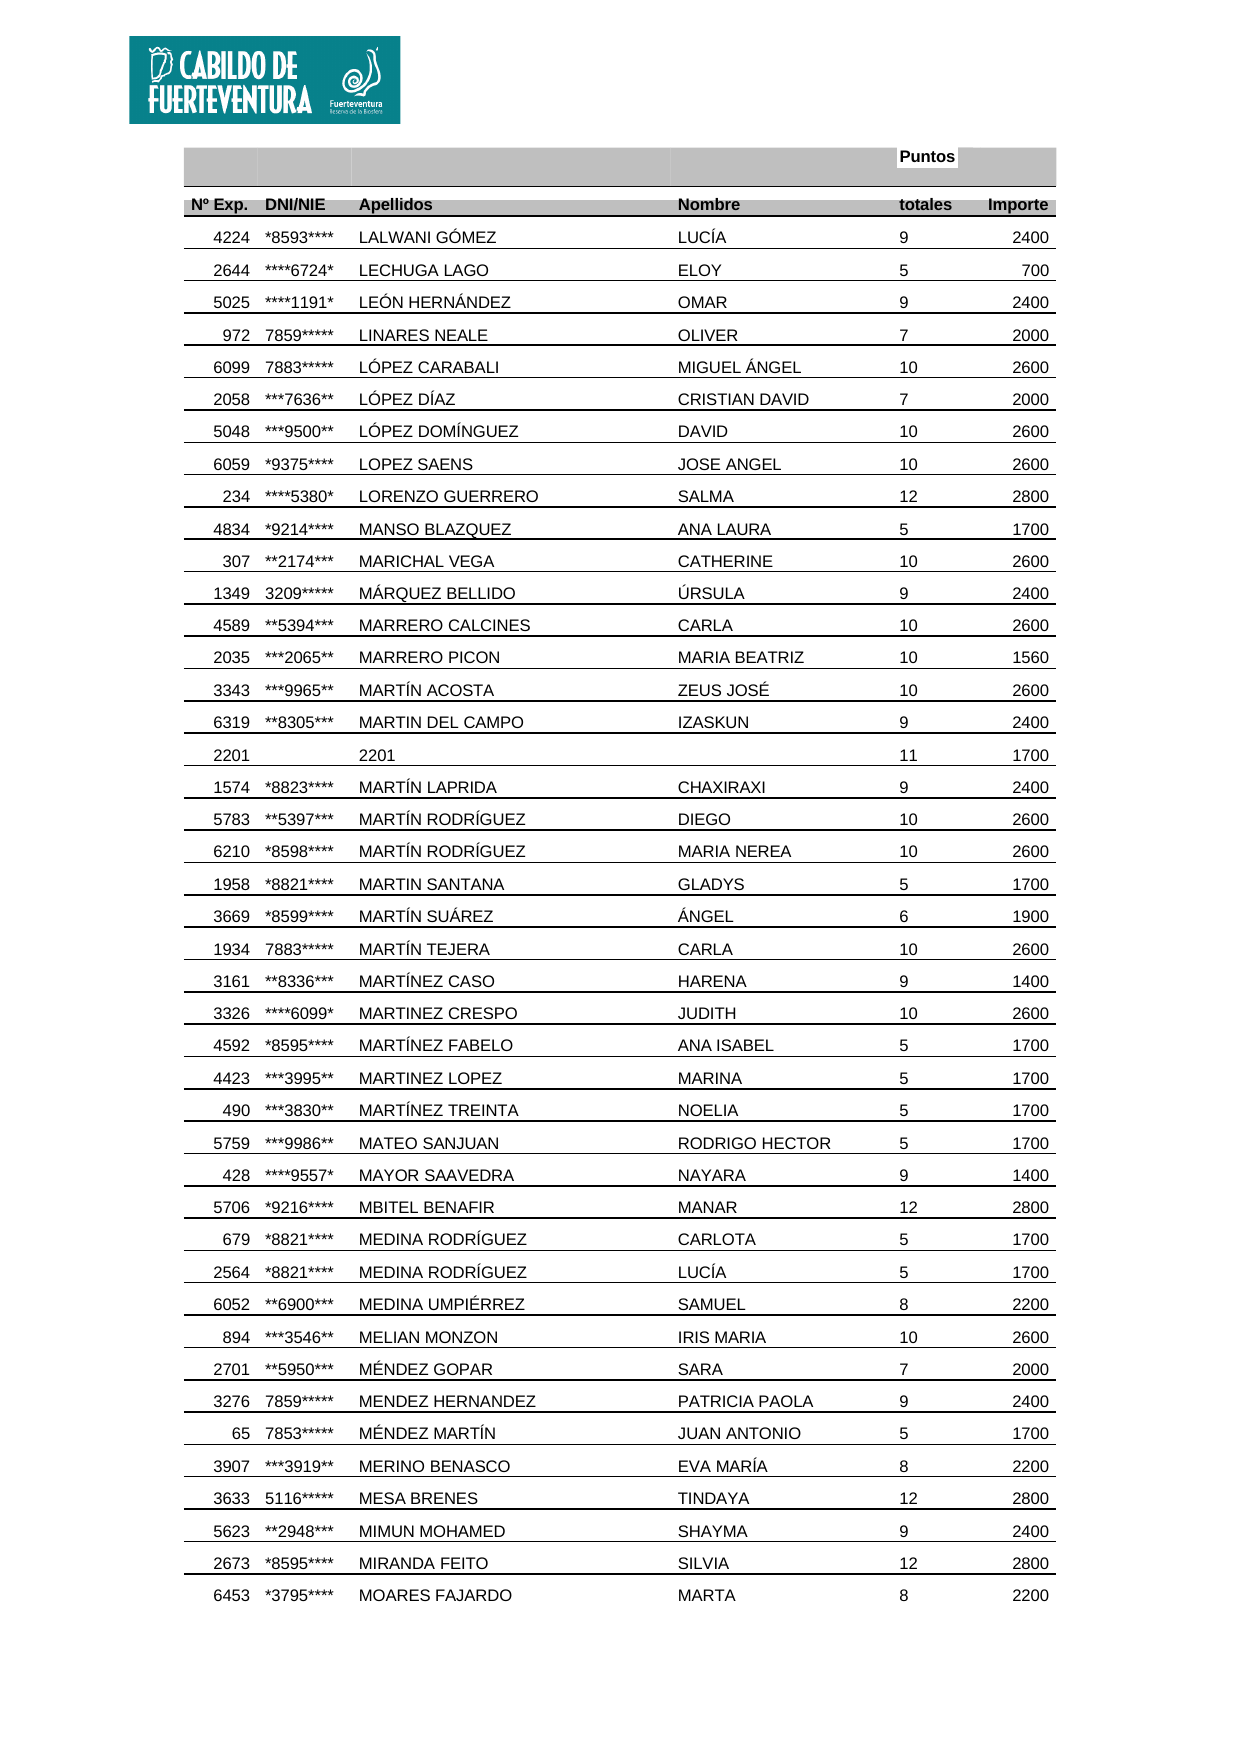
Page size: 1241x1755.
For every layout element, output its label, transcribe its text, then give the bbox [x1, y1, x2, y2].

table_cell 2400 [970, 1510, 1056, 1541]
table_cell ***3830** [258, 1090, 347, 1120]
table_cell 5623 [184, 1510, 258, 1541]
table_header totales [866, 200, 970, 215]
table_cell 65 [184, 1413, 258, 1443]
table_cell 2000 [970, 1348, 1056, 1379]
table_cell *9214**** [258, 508, 347, 538]
table_cell 10 [866, 928, 970, 959]
table_cell 7859***** [258, 1381, 347, 1411]
table_cell 2800 [970, 475, 1056, 506]
table_cell ANA LAURA [609, 508, 866, 538]
table_cell MARTA [609, 1575, 866, 1613]
table_cell 2800 [970, 1187, 1056, 1217]
table_cell 5 [866, 1251, 970, 1282]
table_cell IZASKUN [609, 702, 866, 732]
table_cell 1560 [970, 637, 1056, 668]
table_cell 2701 [184, 1348, 258, 1379]
table_cell 894 [184, 1316, 258, 1347]
table_cell LOPEZ SAENS [347, 443, 609, 474]
table_cell 3343 [184, 669, 258, 700]
table_cell 4423 [184, 1057, 258, 1088]
table_cell CHAXIRAXI [609, 766, 866, 797]
table_cell 234 [184, 475, 258, 506]
table_cell 307 [184, 540, 258, 571]
table_cell ***9500** [258, 411, 347, 441]
table_cell 2600 [970, 411, 1056, 441]
table_cell MARTÍN SUÁREZ [347, 896, 609, 926]
table_cell ****6724* [258, 249, 347, 280]
table_cell 3907 [184, 1445, 258, 1476]
table_cell 6 [866, 896, 970, 926]
table_cell MENDEZ HERNANDEZ [347, 1381, 609, 1411]
table_cell MESA BRENES [347, 1477, 609, 1508]
table_cell 700 [970, 249, 1056, 280]
table_cell 9 [866, 702, 970, 732]
table_cell 1700 [970, 1090, 1056, 1120]
table_cell 2600 [970, 605, 1056, 635]
table_cell **8336*** [258, 960, 347, 991]
table_cell 679 [184, 1219, 258, 1249]
table_cell 3669 [184, 896, 258, 926]
table_cell 8 [866, 1283, 970, 1314]
table_cell 2673 [184, 1542, 258, 1573]
table_cell 6453 [184, 1575, 258, 1613]
table_cell MARTÍN TEJERA [347, 928, 609, 959]
table_cell 4589 [184, 605, 258, 635]
table_cell 7883***** [258, 346, 347, 377]
table_cell CARLA [609, 605, 866, 635]
table_cell 972 [184, 314, 258, 344]
table_cell 10 [866, 605, 970, 635]
table_cell LÓPEZ CARABALI [347, 346, 609, 377]
table_cell MÁRQUEZ BELLIDO [347, 572, 609, 603]
table_cell 1958 [184, 863, 258, 894]
table_cell 5 [866, 1057, 970, 1088]
table_cell MAYOR SAAVEDRA [347, 1154, 609, 1185]
table_cell 10 [866, 669, 970, 700]
table_cell 10 [866, 637, 970, 668]
table_cell ZEUS JOSÉ [609, 669, 866, 700]
table_cell MARIA BEATRIZ [609, 637, 866, 668]
table_cell 5025 [184, 281, 258, 312]
table_header Apellidos [347, 200, 609, 215]
table_cell GLADYS [609, 863, 866, 894]
table_cell 7 [866, 314, 970, 344]
table_cell JUDITH [609, 993, 866, 1023]
table_header Nombre [609, 200, 866, 215]
table_cell 2564 [184, 1251, 258, 1282]
table_header DNI/NIE [258, 200, 347, 215]
table_cell 2800 [970, 1542, 1056, 1573]
table_cell 5 [866, 863, 970, 894]
table_cell 490 [184, 1090, 258, 1120]
table_cell ELOY [609, 249, 866, 280]
table_cell 6052 [184, 1283, 258, 1314]
table_cell 2201 [184, 734, 258, 765]
table_cell ***7636** [258, 378, 347, 409]
table_cell LÓPEZ DOMÍNGUEZ [347, 411, 609, 441]
table_cell 2200 [970, 1575, 1056, 1613]
table_cell *8595**** [258, 1025, 347, 1056]
table_cell 3326 [184, 993, 258, 1023]
table_cell DAVID [609, 411, 866, 441]
table_cell *8595**** [258, 1542, 347, 1573]
table_cell NOELIA [609, 1090, 866, 1120]
table_cell 2000 [970, 314, 1056, 344]
table_cell MEDINA RODRÍGUEZ [347, 1251, 609, 1282]
table_cell 5116***** [258, 1477, 347, 1508]
table_cell 2600 [970, 346, 1056, 377]
table_cell 4224 [184, 217, 258, 247]
table_cell 9 [866, 1154, 970, 1185]
table_cell 2200 [970, 1445, 1056, 1476]
table_cell CARLA [609, 928, 866, 959]
table_cell 2400 [970, 1381, 1056, 1411]
table_cell 9 [866, 1510, 970, 1541]
table_cell **5397*** [258, 799, 347, 829]
table_cell 428 [184, 1154, 258, 1185]
table_cell ***9965** [258, 669, 347, 700]
table_cell SALMA [609, 475, 866, 506]
table_cell MARTÍN ACOSTA [347, 669, 609, 700]
table_header Nº Exp. [184, 200, 258, 215]
table_cell 1574 [184, 766, 258, 797]
table_cell 2400 [970, 281, 1056, 312]
table_cell SILVIA [609, 1542, 866, 1573]
table_cell EVA MARÍA [609, 1445, 866, 1476]
table_cell LUCÍA [609, 1251, 866, 1282]
table_cell 1700 [970, 734, 1056, 765]
table_cell 5759 [184, 1122, 258, 1153]
table_cell ****9557* [258, 1154, 347, 1185]
table_cell 1400 [970, 960, 1056, 991]
table_cell *8821**** [258, 863, 347, 894]
table_cell MEDINA RODRÍGUEZ [347, 1219, 609, 1249]
table_cell *8821**** [258, 1219, 347, 1249]
table_cell MARICHAL VEGA [347, 540, 609, 571]
table_cell 10 [866, 443, 970, 474]
table_cell MANSO BLAZQUEZ [347, 508, 609, 538]
table_cell ANA ISABEL [609, 1025, 866, 1056]
table_cell LEÓN HERNÁNDEZ [347, 281, 609, 312]
table_cell 2201 [347, 734, 609, 765]
table_cell 2600 [970, 928, 1056, 959]
table_cell 10 [866, 346, 970, 377]
table_cell IRIS MARIA [609, 1316, 866, 1347]
table_cell MIMUN MOHAMED [347, 1510, 609, 1541]
table_cell MARINA [609, 1057, 866, 1088]
table_cell 5 [866, 1090, 970, 1120]
table_cell 5 [866, 1122, 970, 1153]
table_cell 9 [866, 217, 970, 247]
table_cell CATHERINE [609, 540, 866, 571]
table_cell 1700 [970, 1251, 1056, 1282]
table_cell ***3995** [258, 1057, 347, 1088]
table_cell 10 [866, 993, 970, 1023]
table_cell 1700 [970, 1219, 1056, 1249]
table_cell *8599**** [258, 896, 347, 926]
table_cell 6210 [184, 831, 258, 862]
table_cell **2948*** [258, 1510, 347, 1541]
table_cell 3161 [184, 960, 258, 991]
table_cell ****1191* [258, 281, 347, 312]
table_cell LUCÍA [609, 217, 866, 247]
table_cell MARTINEZ CRESPO [347, 993, 609, 1023]
table_cell LINARES NEALE [347, 314, 609, 344]
table_cell 3633 [184, 1477, 258, 1508]
table_cell 9 [866, 572, 970, 603]
table_cell OMAR [609, 281, 866, 312]
table_cell JUAN ANTONIO [609, 1413, 866, 1443]
table_cell ÚRSULA [609, 572, 866, 603]
table_cell MARTÍN LAPRIDA [347, 766, 609, 797]
table_cell *8593**** [258, 217, 347, 247]
table_cell MARTÍNEZ TREINTA [347, 1090, 609, 1120]
table_cell *3795**** [258, 1575, 347, 1613]
table_cell MARRERO CALCINES [347, 605, 609, 635]
table_cell 1400 [970, 1154, 1056, 1185]
table_cell MÉNDEZ GOPAR [347, 1348, 609, 1379]
table_cell 3276 [184, 1381, 258, 1411]
table_cell MARRERO PICON [347, 637, 609, 668]
table_cell ***9986** [258, 1122, 347, 1153]
table_cell 9 [866, 766, 970, 797]
table_cell 5 [866, 1025, 970, 1056]
table_cell **5394*** [258, 605, 347, 635]
table_cell MARTÍN RODRÍGUEZ [347, 831, 609, 862]
table_cell 9 [866, 281, 970, 312]
table_cell NAYARA [609, 1154, 866, 1185]
table_cell 1700 [970, 1122, 1056, 1153]
table_cell ÁNGEL [609, 896, 866, 926]
table_cell [258, 734, 347, 765]
table_cell SARA [609, 1348, 866, 1379]
table_cell 11 [866, 734, 970, 765]
table_cell 12 [866, 1187, 970, 1217]
table_cell 1700 [970, 863, 1056, 894]
table_cell 7 [866, 378, 970, 409]
table_cell ***3919** [258, 1445, 347, 1476]
table_cell 5048 [184, 411, 258, 441]
table_cell 5783 [184, 799, 258, 829]
table_cell 9 [866, 960, 970, 991]
table_cell 1700 [970, 1057, 1056, 1088]
table_cell ****6099* [258, 993, 347, 1023]
table_cell MEDINA UMPIÉRREZ [347, 1283, 609, 1314]
table_cell MERINO BENASCO [347, 1445, 609, 1476]
table_cell 10 [866, 831, 970, 862]
table_cell 5 [866, 249, 970, 280]
table_cell 2035 [184, 637, 258, 668]
table_cell JOSE ANGEL [609, 443, 866, 474]
table_cell ****5380* [258, 475, 347, 506]
table_cell MANAR [609, 1187, 866, 1217]
table_cell 10 [866, 799, 970, 829]
table_cell 1700 [970, 508, 1056, 538]
table_cell *8823**** [258, 766, 347, 797]
table_cell ***2065** [258, 637, 347, 668]
table_cell 8 [866, 1445, 970, 1476]
table_cell 10 [866, 411, 970, 441]
table_cell 10 [866, 1316, 970, 1347]
table_cell 2600 [970, 799, 1056, 829]
table_cell OLIVER [609, 314, 866, 344]
table_cell 2600 [970, 540, 1056, 571]
table_cell LORENZO GUERRERO [347, 475, 609, 506]
table_cell SHAYMA [609, 1510, 866, 1541]
table_cell **5950*** [258, 1348, 347, 1379]
table_cell 2058 [184, 378, 258, 409]
table_cell MIRANDA FEITO [347, 1542, 609, 1573]
table_cell [609, 734, 866, 765]
table_cell 2600 [970, 831, 1056, 862]
table_cell *8598**** [258, 831, 347, 862]
table_cell SAMUEL [609, 1283, 866, 1314]
table_cell HARENA [609, 960, 866, 991]
table_cell 2800 [970, 1477, 1056, 1508]
table_cell MARTINEZ LOPEZ [347, 1057, 609, 1088]
table_cell 6099 [184, 346, 258, 377]
table_cell **2174*** [258, 540, 347, 571]
table_cell 6059 [184, 443, 258, 474]
table_cell 2400 [970, 766, 1056, 797]
table_cell 7883***** [258, 928, 347, 959]
table_cell TINDAYA [609, 1477, 866, 1508]
table_cell **6900*** [258, 1283, 347, 1314]
table_cell 4592 [184, 1025, 258, 1056]
table_cell PATRICIA PAOLA [609, 1381, 866, 1411]
table_cell MARIA NEREA [609, 831, 866, 862]
table_cell LECHUGA LAGO [347, 249, 609, 280]
table_cell 2600 [970, 993, 1056, 1023]
table_cell *8821**** [258, 1251, 347, 1282]
table_cell MARTÍNEZ FABELO [347, 1025, 609, 1056]
table_cell 2600 [970, 1316, 1056, 1347]
table_cell 2400 [970, 572, 1056, 603]
table_cell 10 [866, 540, 970, 571]
table_cell CARLOTA [609, 1219, 866, 1249]
table_cell 1700 [970, 1025, 1056, 1056]
table_cell LÓPEZ DÍAZ [347, 378, 609, 409]
table_cell CRISTIAN DAVID [609, 378, 866, 409]
table_cell MARTIN SANTANA [347, 863, 609, 894]
table_cell 12 [866, 1477, 970, 1508]
table_cell MELIAN MONZON [347, 1316, 609, 1347]
table_cell 8 [866, 1575, 970, 1613]
table_cell MÉNDEZ MARTÍN [347, 1413, 609, 1443]
table_cell MARTÍN RODRÍGUEZ [347, 799, 609, 829]
table_cell LALWANI GÓMEZ [347, 217, 609, 247]
table_cell 2600 [970, 669, 1056, 700]
table_cell 2400 [970, 702, 1056, 732]
table_cell 5706 [184, 1187, 258, 1217]
table_cell 3209***** [258, 572, 347, 603]
table_cell 2644 [184, 249, 258, 280]
table_cell 6319 [184, 702, 258, 732]
table_cell 1349 [184, 572, 258, 603]
table_cell ***3546** [258, 1316, 347, 1347]
table_cell MBITEL BENAFIR [347, 1187, 609, 1217]
table_cell 1934 [184, 928, 258, 959]
table_cell 12 [866, 475, 970, 506]
table_cell 7859***** [258, 314, 347, 344]
table_cell 2600 [970, 443, 1056, 474]
table_cell 2200 [970, 1283, 1056, 1314]
table_cell 12 [866, 1542, 970, 1573]
table_cell 5 [866, 1219, 970, 1249]
table_cell DIEGO [609, 799, 866, 829]
table_cell **8305*** [258, 702, 347, 732]
table_cell MARTIN DEL CAMPO [347, 702, 609, 732]
table_cell 5 [866, 1413, 970, 1443]
table_cell 1900 [970, 896, 1056, 926]
table_cell 7853***** [258, 1413, 347, 1443]
table_cell 7 [866, 1348, 970, 1379]
table_cell *9375**** [258, 443, 347, 474]
table_cell RODRIGO HECTOR [609, 1122, 866, 1153]
table_cell MIGUEL ÁNGEL [609, 346, 866, 377]
table_cell 2000 [970, 378, 1056, 409]
table_cell *9216**** [258, 1187, 347, 1217]
table_cell 9 [866, 1381, 970, 1411]
table_cell 4834 [184, 508, 258, 538]
table_cell 1700 [970, 1413, 1056, 1443]
table_cell MATEO SANJUAN [347, 1122, 609, 1153]
table_cell MARTÍNEZ CASO [347, 960, 609, 991]
table_header Importe [970, 200, 1056, 215]
table_cell 5 [866, 508, 970, 538]
table_cell 2400 [970, 217, 1056, 247]
table_cell MOARES FAJARDO [347, 1575, 609, 1613]
